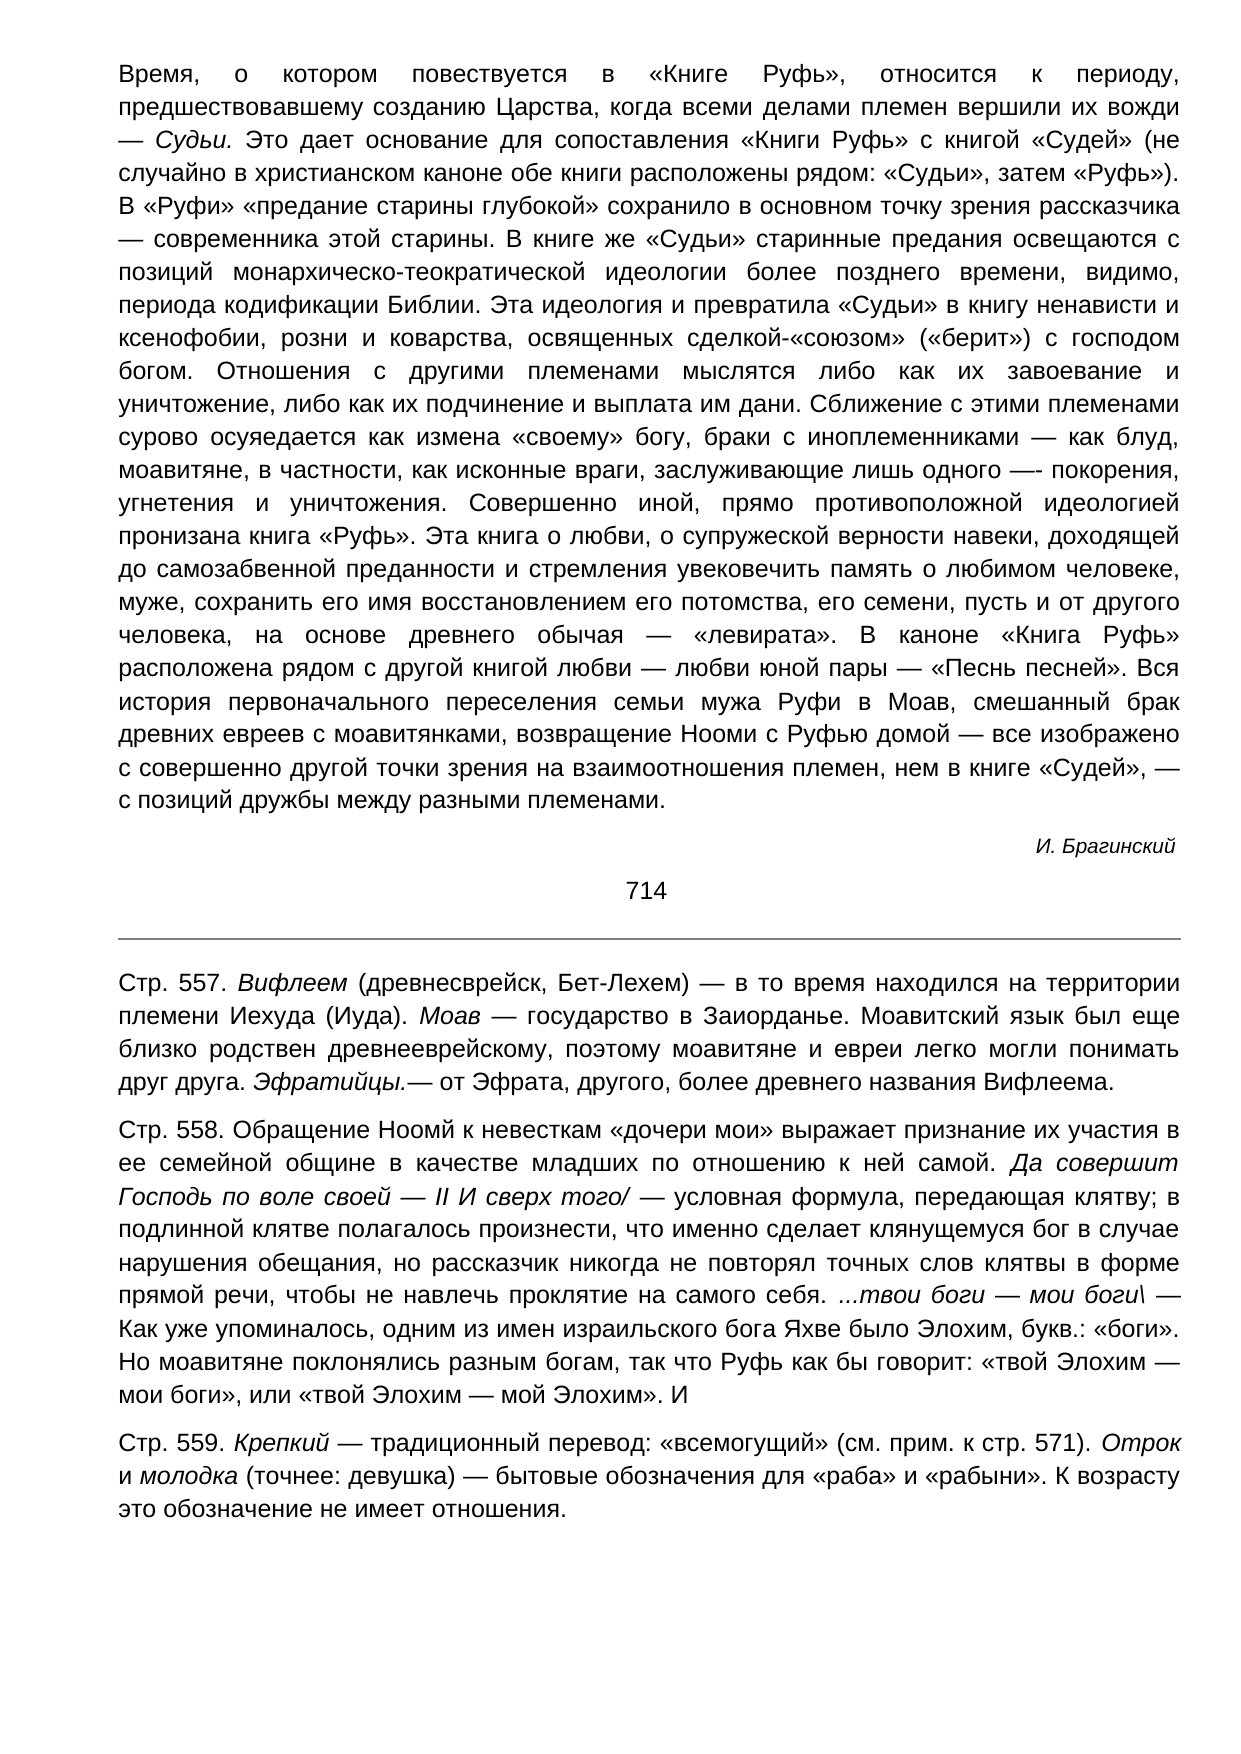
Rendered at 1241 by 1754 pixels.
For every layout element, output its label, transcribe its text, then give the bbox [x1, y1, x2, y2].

text 714 [118, 876, 1181, 905]
text Стр. 558. Обращение Ноомй к невесткам «дочери мои» выражает признание их участия в ее семейной общине в качестве младших по отношению к ней самой. Да совершит Господь по воле своей — II И сверх того/ — условная формула, передающая клятву; в подлинной клятве полагалось произнести, что именно сделает клянущемуся бог в случае нарушения обещания, но рассказчик никогда не повторял точных слов клятвы в форме прямой речи, чтобы не навлечь проклятие на самого себя. ...твои боги — мои боги\ — Как уже упоминалось, одним из имен израильского бога Яхве было Элохим, букв.: «боги». Но моавитяне поклонялись разным богам, так что Руфь как бы говорит: «твой Элохим — мои боги», или «твой Элохим — мой Элохим». И [118, 1115, 1181, 1408]
text Время, о котором повествуется в «Книге Руфь», относится к периоду, предшествовавшему созданию Царства, когда всеми делами племен вершили их вожди — Судьи. Это дает основание для сопоставления «Книги Руфь» с книгой «Судей» (не случайно в христианском каноне обе книги расположены рядом: «Судьи», затем «Руфь»). В «Руфи» «предание старины глубокой» сохранило в основном точку зрения рассказчика — современника этой старины. В книге же «Судьи» старинные предания освещаются с позиций монархическо-теократической идеологии более позднего времени, видимо, периода кодификации Библии. Эта идеология и превратила «Судьи» в книгу ненависти и ксенофобии, розни и коварства, освященных сделкой-«союзом» («берит») с господом богом. Отношения с другими племенами мыслятся либо как их завоевание и уничтожение, либо как их подчинение и выплата им дани. Сближение с этими племенами сурово осуяедается как измена «своему» богу, браки с иноплеменниками — как блуд, моавитяне, в частности, как исконные враги, заслуживающие лишь одного —- покорения, угнетения и уничтожения. Совершенно иной, прямо противоположной идеологией пронизана книга «Руфь». Эта книга о любви, о супружеской верности навеки, доходящей до самозабвенной преданности и стремления увековечить память о любимом человеке, муже, сохранить его имя восстановлением его потомства, его семени, пусть и от другого человека, на основе древнего обычая — «левирата». В каноне «Книга Руфь» расположена рядом с другой книгой любви — любви юной пары — «Песнь песней». Вся история первоначального переселения семьи мужа Руфи в Моав, смешанный брак древних евреев с моавитянками, возвращение Нооми с Руфью домой — все изображено с совершенно другой точки зрения на взаимоотношения племен, нем в книге «Судей», — с позиций дружбы между разными племенами. [118, 59, 1181, 814]
text Стр. 557. Вифлеем (древнесврейск, Бет-Лехем) — в то время находился на территории племени Иехуда (Иуда). Моав — государство в Заиорданье. Моавитский язык был еще близко родствен древнееврейскому, поэтому моавитяне и евреи легко могли понимать друг друга. Эфратийцы.— от Эфрата, другого, более древнего названия Вифлеема. [118, 968, 1181, 1096]
text Стр. 559. Крепкий — традиционный перевод: «всемогущий» (см. прим. к стр. 571). Отрок и молодка (точнее: девушка) — бытовые обозначения для «раба» и «рабыни». К возрасту это обозначение не имеет отношения. [118, 1428, 1181, 1522]
text И. Брагинский [118, 833, 1181, 857]
